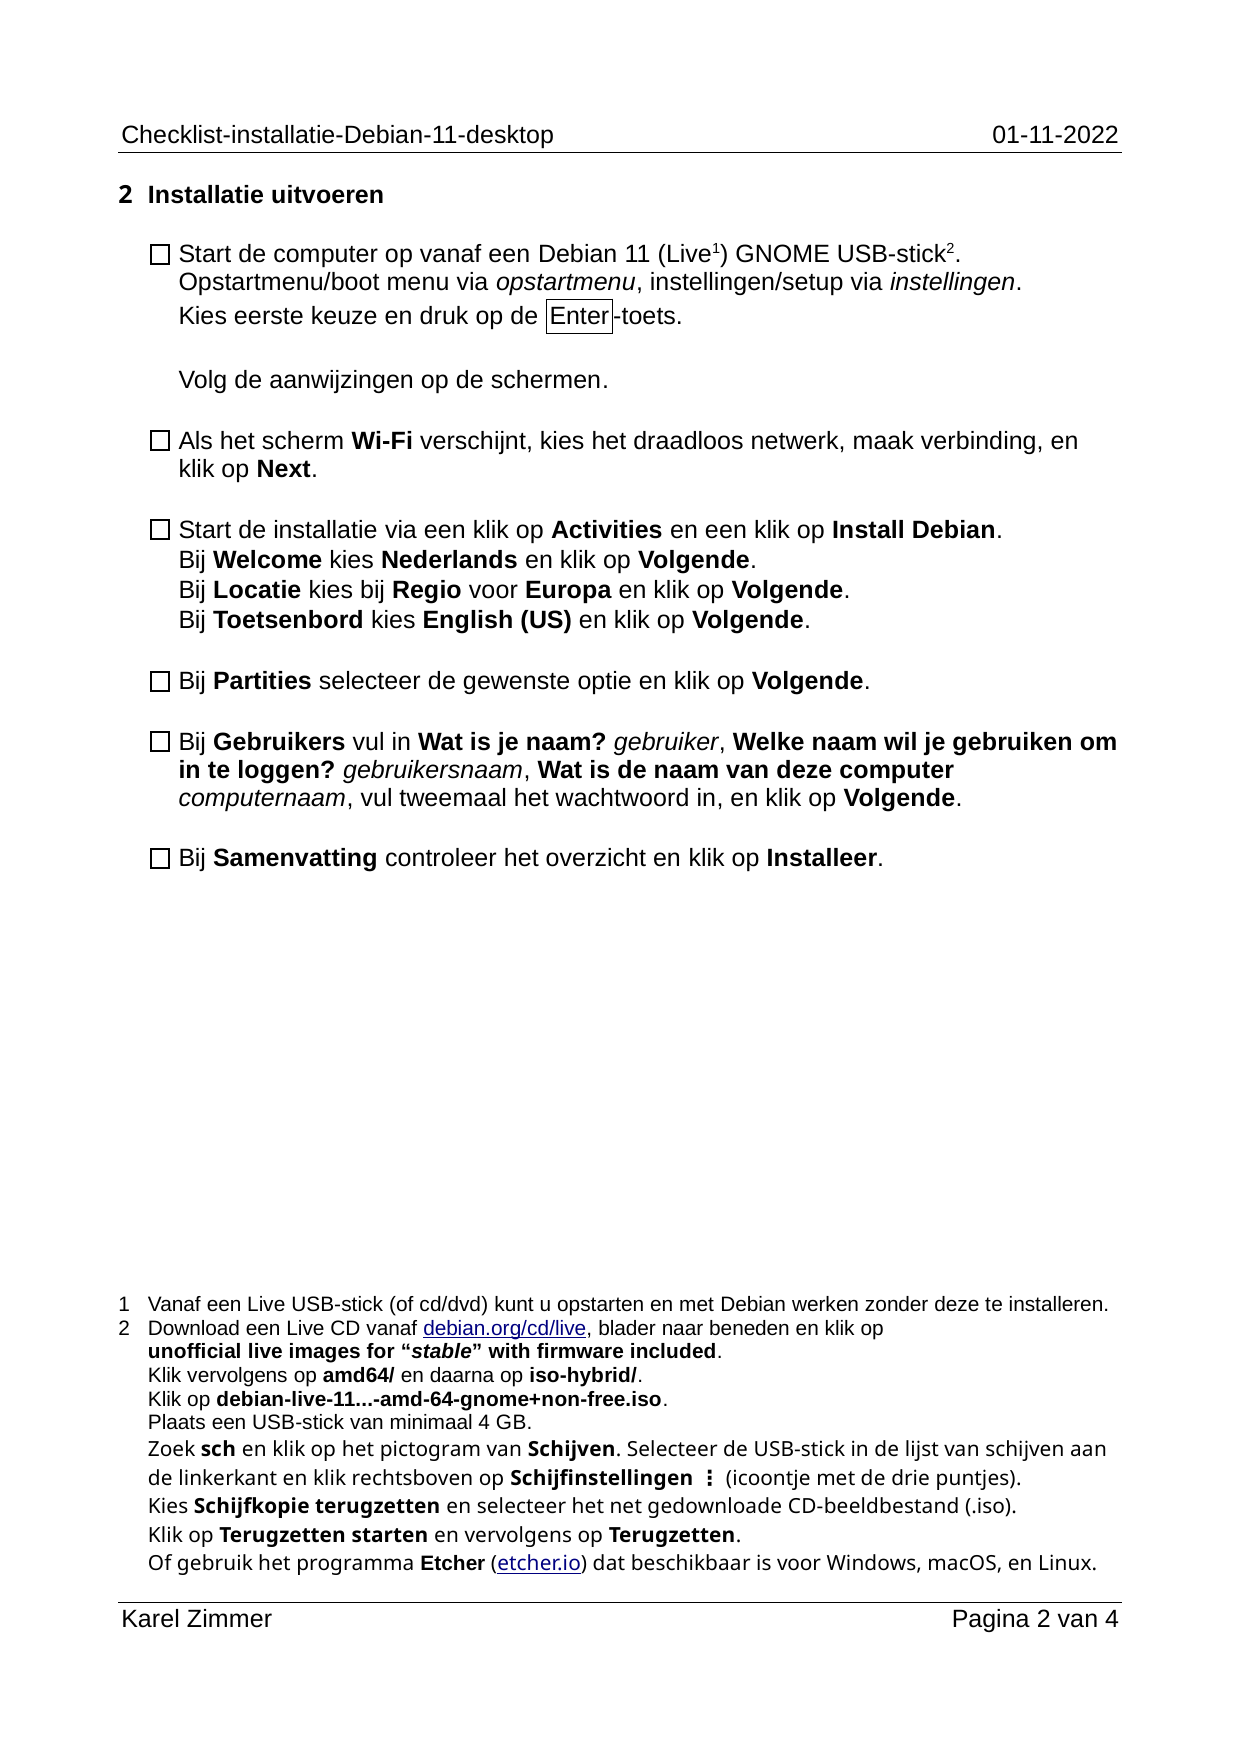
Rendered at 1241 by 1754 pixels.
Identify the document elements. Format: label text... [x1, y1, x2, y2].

table_cell Bij Samenvatting controleer het overzicht en klik op Installeer. [177, 843, 1121, 873]
table_cell [141, 813, 177, 843]
table_cell [141, 514, 177, 545]
table_cell [141, 484, 177, 514]
table_header Start de computer op vanaf een Debian 11 (Live) GNOME USB-stick. Opstartmenu/boot menu via opstartmenu, instellingen/setup via instellingen. [177, 239, 1121, 297]
table_cell Bij Gebruikers vul in Wat is je naam? gebruiker, Welke naam wil je gebruiken om in te loggen? gebruikersnaam, Wat is de naam van deze computer computernaam, vul tweemaal het wachtwoord in, en klik op Volgende. [177, 727, 1121, 813]
table_cell [141, 605, 177, 636]
table_cell Start de installatie via een klik op Activities en een klik op Install Debian. [177, 514, 1121, 545]
table_header [141, 239, 177, 297]
table_cell Kies eerste keuze en druk op de Enter-toets. [177, 298, 1121, 335]
table_cell Bij Locatie kies bij Regio voor Europa en klik op Volgende. [177, 575, 1121, 605]
table_cell Bij Welcome kies Nederlands en klik op Volgende. [177, 545, 1121, 575]
table_cell [177, 813, 1121, 843]
table_cell [141, 426, 177, 484]
table_cell [141, 636, 177, 666]
table_cell [141, 298, 177, 335]
table_cell [177, 395, 1121, 426]
table_cell [177, 636, 1121, 666]
table_cell Volg de aanwijzingen op de schermen. [177, 365, 1121, 395]
table_cell Bij Toetsenbord kies English (US) en klik op Volgende. [177, 605, 1121, 636]
table_cell [141, 696, 177, 727]
table_cell [141, 666, 177, 696]
list Installatie uitvoeren [118, 177, 1122, 211]
table_cell [141, 395, 177, 426]
table_cell [177, 696, 1121, 727]
table_cell [141, 335, 177, 365]
table_cell [177, 484, 1121, 514]
table_cell Bij Partities selecteer de gewenste optie en klik op Volgende. [177, 666, 1121, 696]
table_cell [141, 365, 177, 395]
table_cell [141, 727, 177, 813]
table_cell Als het scherm Wi-Fi verschijnt, kies het draadloos netwerk, maak verbinding, en klik op Next. [177, 426, 1121, 484]
table_cell [141, 545, 177, 575]
table_cell [177, 335, 1121, 365]
table_cell [141, 575, 177, 605]
table_cell [141, 843, 177, 873]
